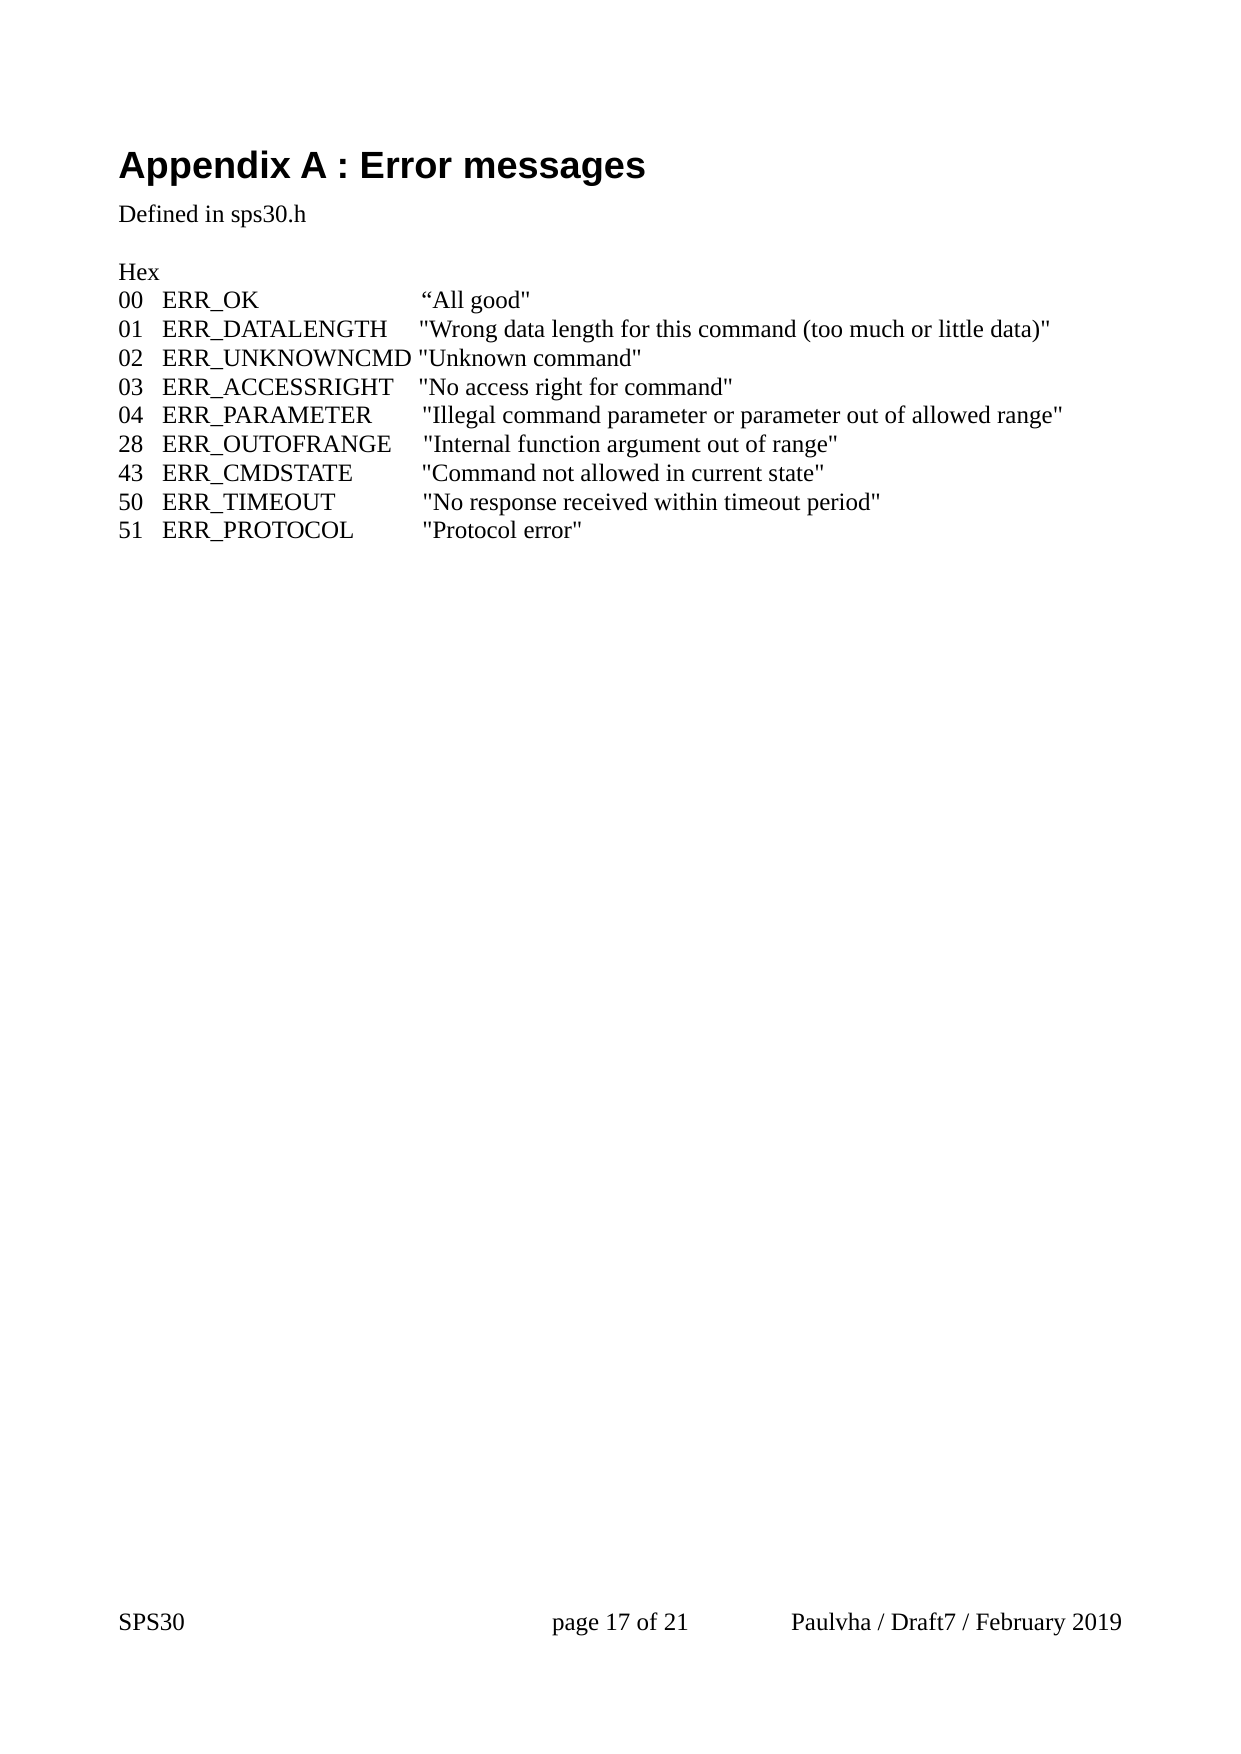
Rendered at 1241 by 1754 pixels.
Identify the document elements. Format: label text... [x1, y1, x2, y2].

text 50 ERR_TIMEOUT "No response received within timeout period" [118, 487, 1122, 516]
text 01 ERR_DATALENGTH "Wrong data length for this command (too much or little data)" [118, 314, 1122, 343]
text 04 ERR_PARAMETER "Illegal command parameter or parameter out of allowed range" [118, 401, 1122, 429]
text Defined in sps30.h [118, 199, 1122, 228]
text 51 ERR_PROTOCOL "Protocol error" [118, 516, 1122, 544]
text 28 ERR_OUTOFRANGE "Internal function argument out of range" [118, 429, 1122, 458]
text 43 ERR_CMDSTATE "Command not allowed in current state" [118, 458, 1122, 487]
text 03 ERR_ACCESSRIGHT "No access right for command" [118, 372, 1122, 401]
subtitle Appendix A : Error messages [118, 143, 1122, 187]
text 00 ERR_OK “All good" [118, 286, 1122, 314]
text 02 ERR_UNKNOWNCMD "Unknown command" [118, 343, 1122, 372]
text Hex [118, 257, 1122, 286]
